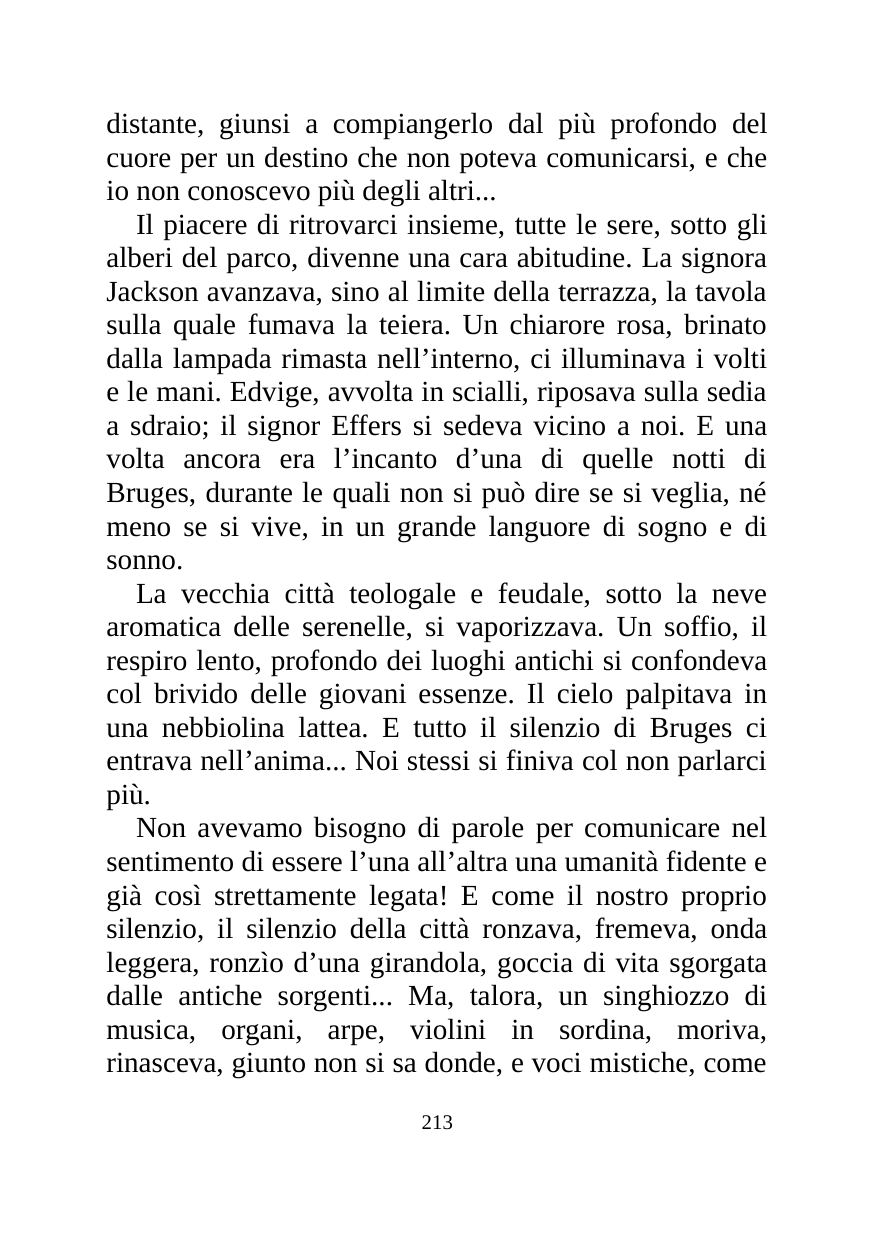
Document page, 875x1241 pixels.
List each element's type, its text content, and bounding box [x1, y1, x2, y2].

text distante, giunsi a compiangerlo dal più profondo del cuore per un destino che non poteva comunicarsi, e che io non conoscevo più degli altri... [106, 106, 768, 207]
text Non avevamo bisogno di parole per comunicare nel sentimento di essere l’una all’altra una umanità fidente e già così strettamente legata! E come il nostro proprio silenzio, il silenzio della città ronzava, fremeva, onda leggera, ronzìo d’una girandola, goccia di vita sgorgata dalle antiche sorgenti... Ma, talora, un singhiozzo di musica, organi, arpe, violini in sordina, moriva, rinasceva, giunto non si sa donde, e voci mistiche, come [106, 811, 768, 1079]
text Il piacere di ritrovarci insieme, tutte le sere, sotto gli alberi del parco, divenne una cara abitudine. La signora Jackson avanzava, sino al limite della terrazza, la tavola sulla quale fumava la teiera. Un chiarore rosa, brinato dalla lampada rimasta nell’interno, ci illuminava i volti e le mani. Edvige, avvolta in scialli, riposava sulla sedia a sdraio; il signor Effers si sedeva vicino a noi. E una volta ancora era l’incanto d’una di quelle notti di Bruges, durante le quali non si può dire se si veglia, né meno se si vive, in un grande languore di sogno e di sonno. [106, 207, 768, 576]
text La vecchia città teologale e feudale, sotto la neve aromatica delle serenelle, si vaporizzava. Un soffio, il respiro lento, profondo dei luoghi antichi si confondeva col brivido delle giovani essenze. Il cielo palpitava in una nebbiolina lattea. E tutto il silenzio di Bruges ci entrava nell’anima... Noi stessi si finiva col non parlarci più. [106, 576, 768, 811]
